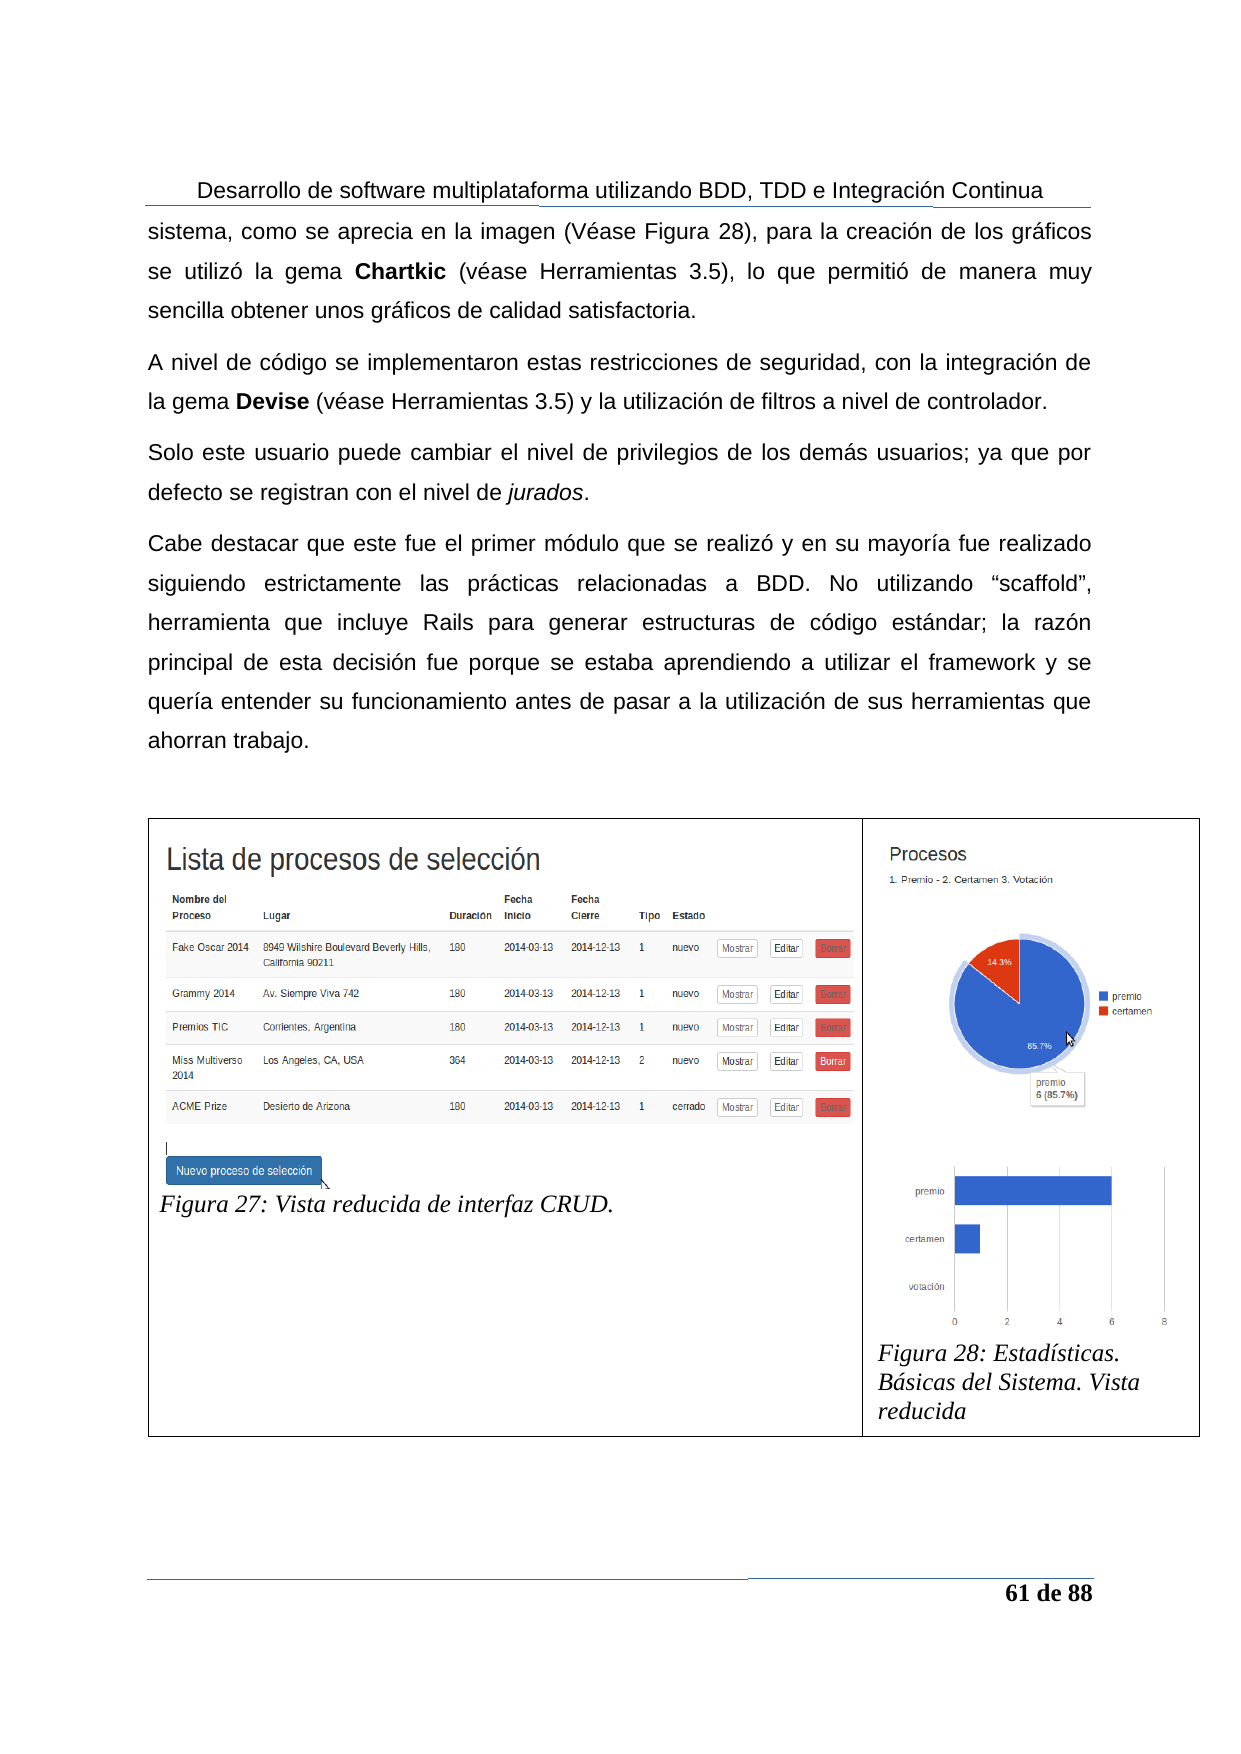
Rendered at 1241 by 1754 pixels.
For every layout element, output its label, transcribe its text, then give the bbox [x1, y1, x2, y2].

table_header [1188, 843, 1199, 1338]
text Solo este usuario puede cambiar el nivel de privilegios de los demás usuarios; ya que por defecto se registran con el nivel de jurados. [148, 439, 1093, 505]
text Cabe destacar que este fue el primer módulo que se realizó y en su mayoría fue realizado siguiendo estrictamente las prácticas relacionadas a BDD. No utilizando “scaffold”, herramienta que incluye Rails para generar estructuras de código estándar; la razón principal de esta decisión fue porque se estaba aprendiendo a utilizar el framework y se quería entender su funcionamiento antes de pasar a la utilización de sus herramientas que ahorran trabajo. [148, 530, 1093, 754]
text sistema, como se aprecia en la imagen (Véase Figura 28), para la creación de los gráficos se utilizó la gema Chartkic (véase Herramientas 3.5), lo que permitió de manera muy sencilla obtener unos gráficos de calidad satisfactoria. [148, 218, 1093, 324]
table_header [863, 1339, 1199, 1436]
picture [162, 842, 854, 1189]
table_header [863, 843, 877, 1338]
table_header [863, 819, 1199, 842]
table_header [149, 843, 862, 1436]
picture [877, 842, 1188, 1339]
text A nivel de código se implementaron estas restricciones de seguridad, con la integración de la gema Devise (véase Herramientas 3.5) y la utilización de filtros a nivel de controlador. [148, 348, 1093, 414]
table_header [149, 819, 862, 842]
